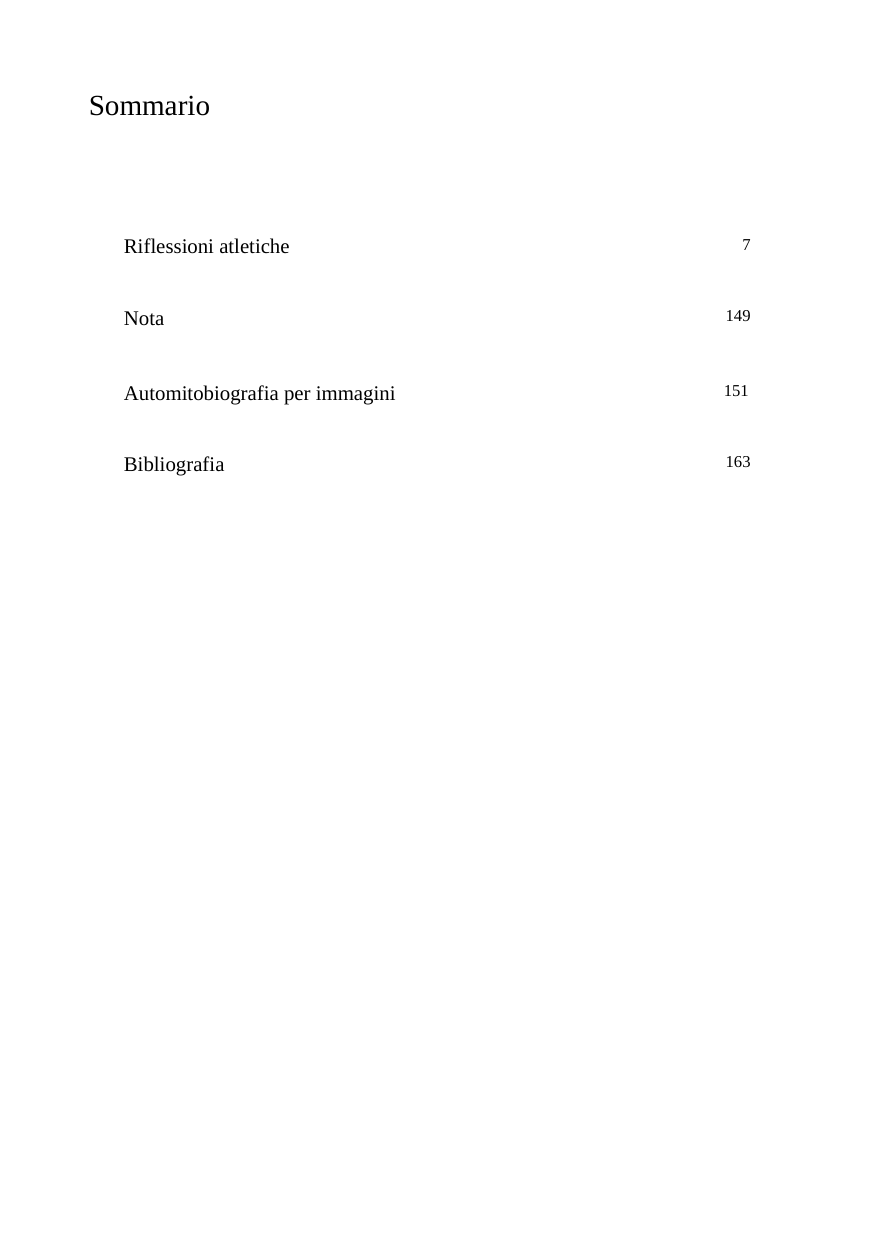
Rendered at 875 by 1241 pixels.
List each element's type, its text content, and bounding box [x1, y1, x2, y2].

table_cell Bibliografia [89, 446, 718, 482]
table_cell [89, 264, 718, 300]
table_cell [89, 589, 718, 624]
table_cell Riflessioni atletiche [89, 229, 718, 264]
table_header [89, 122, 718, 158]
table_cell [89, 624, 718, 659]
table_cell 7 [718, 229, 786, 264]
table_cell [718, 624, 786, 659]
table_cell [718, 518, 786, 553]
table_cell [89, 482, 718, 517]
table_cell [718, 335, 786, 375]
table_cell [718, 553, 786, 588]
table_cell [89, 158, 718, 193]
table_cell [718, 589, 786, 624]
table_cell [89, 193, 718, 229]
table_cell [89, 411, 718, 446]
table_cell 163 [718, 446, 786, 482]
table_cell [718, 264, 786, 300]
table_cell [89, 518, 718, 553]
table_cell [89, 335, 718, 375]
table_cell [718, 158, 786, 193]
table_header [718, 122, 786, 158]
table_cell [89, 553, 718, 588]
table_cell [718, 193, 786, 229]
table_cell 149 [718, 300, 786, 335]
subtitle Sommario [88, 88, 786, 122]
table_cell [718, 482, 786, 517]
table_cell Nota [89, 300, 718, 335]
table_cell [718, 411, 786, 446]
table_cell 151 [718, 375, 786, 411]
table_cell Automitobiografia per immagini [89, 375, 718, 411]
